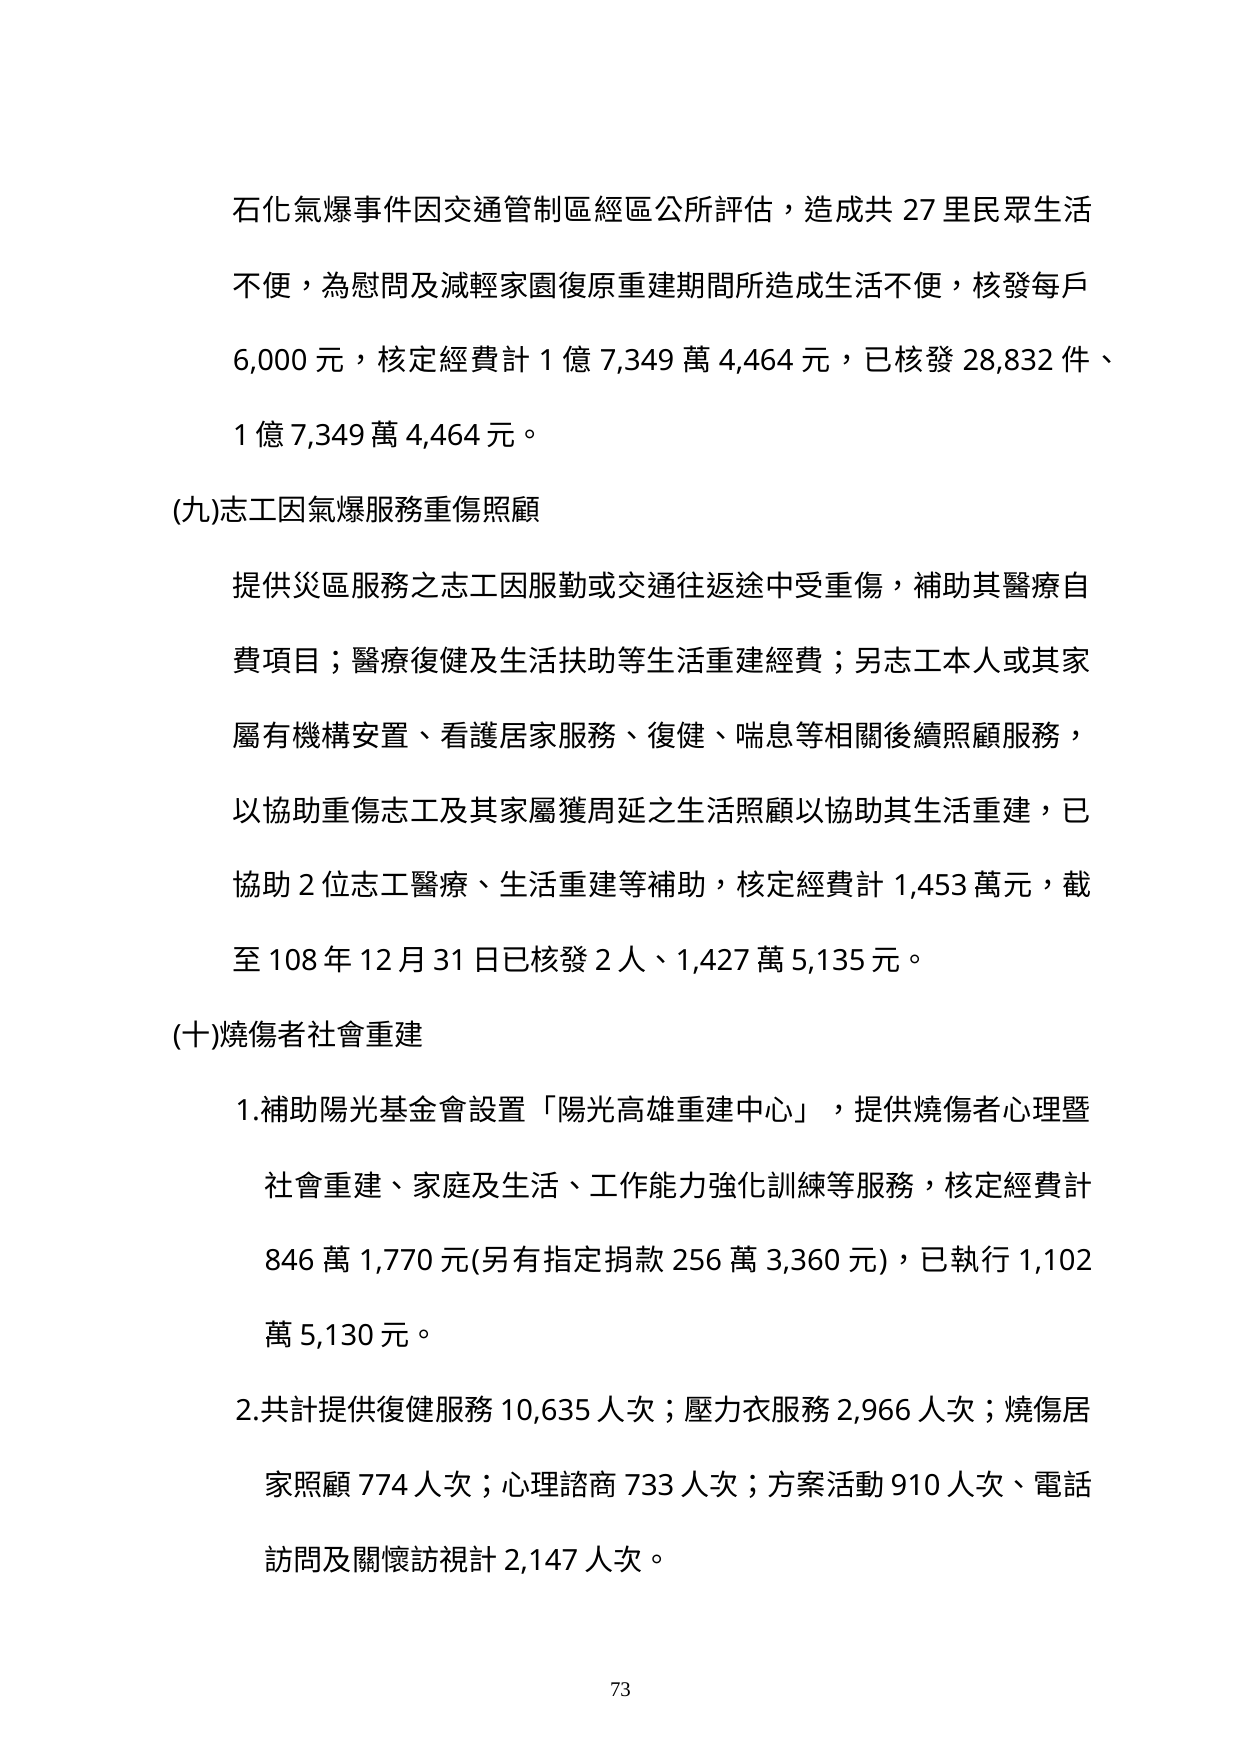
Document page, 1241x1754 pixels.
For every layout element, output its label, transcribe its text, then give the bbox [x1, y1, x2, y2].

text (九)志工因氣爆服務重傷照顧 [173, 464, 1092, 539]
text (十)燒傷者社會重建 [173, 989, 1092, 1064]
text 提供災區服務之志工因服勤或交通往返途中受重傷，補助其醫療自費項目；醫療復健及生活扶助等生活重建經費；另志工本人或其家屬有機構安置、看護居家服務、復健、喘息等相關後續照顧服務，以協助重傷志工及其家屬獲周延之生活照顧以協助其生活重建，已協助2位志工醫療、生活重建等補助，核定經費計1,453萬元，截至108年12月31日已核發2人、1,427萬5,135元。 [233, 539, 1092, 989]
text 2.共計提供復健服務10,635人次；壓力衣服務2,966人次；燒傷居家照顧774人次；心理諮商733人次；方案活動910人次、電話訪問及關懷訪視計2,147人次。 [235, 1364, 1092, 1589]
text 石化氣爆事件因交通管制區經區公所評估，造成共27里民眾生活不便，為慰問及減輕家園復原重建期間所造成生活不便，核發每戶6,000元，核定經費計1億7,349萬4,464元，已核發28,832件、1億7,349萬4,464元。 [233, 164, 1092, 464]
text 1.補助陽光基金會設置「陽光高雄重建中心」，提供燒傷者心理暨社會重建、家庭及生活、工作能力強化訓練等服務，核定經費計846萬1,770元(另有指定捐款256萬3,360元)，已執行1,102萬5,130元。 [235, 1064, 1092, 1364]
